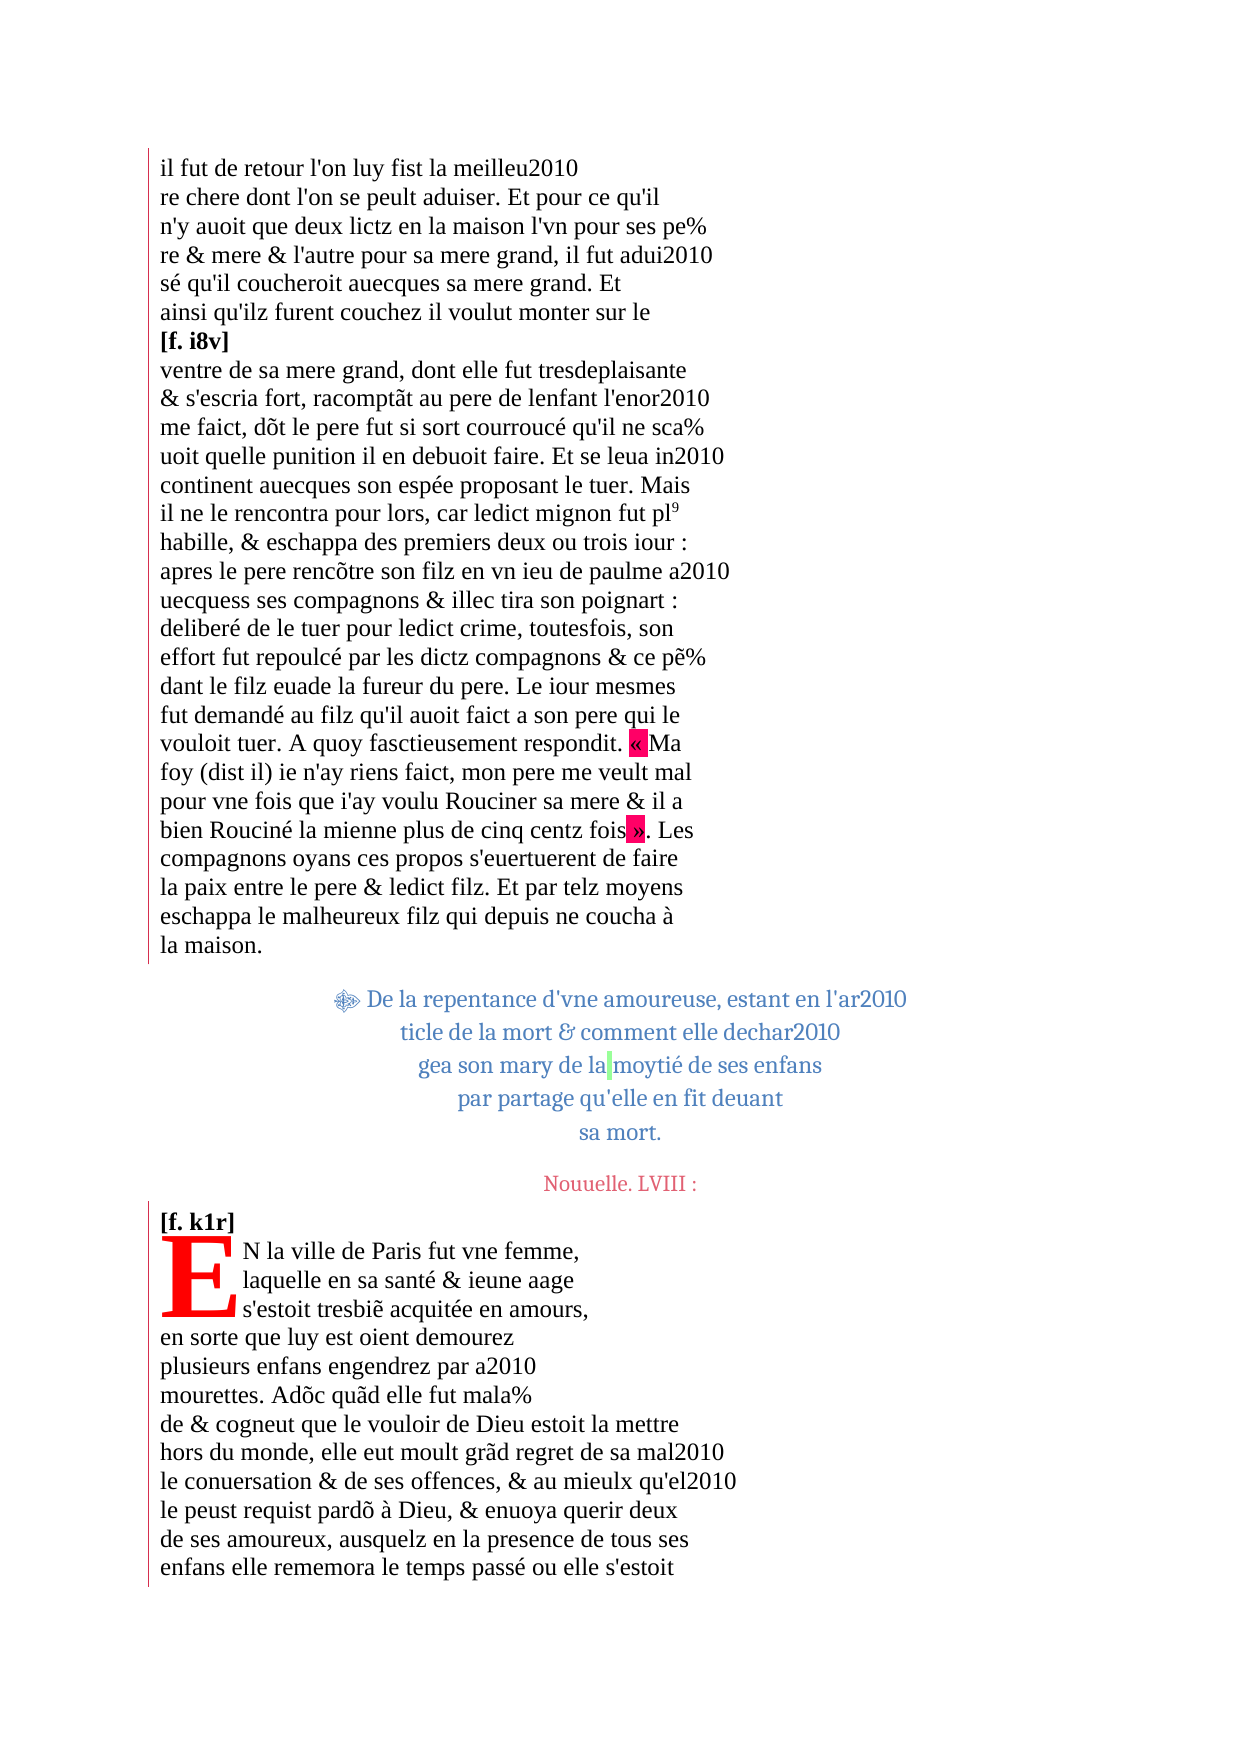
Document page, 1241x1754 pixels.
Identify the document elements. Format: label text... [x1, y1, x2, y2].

text EN la ville de Paris fut vne femme, laquelle en sa santé & ieune aage s'estoit tresbiẽ acquitée en amours, en sorte que luy est oient demourez plusieurs enfans engendrez par a2010 mourettes. Adõc quãd elle fut mala% de & cogneut que le vouloir de Dieu estoit la mettre hors du monde, elle eut moult grãd regret de sa mal2010 le conuersation & de ses offences, & au mieulx qu'el2010 le peust requist pardõ à Dieu, & enuoya querir deux de ses amoureux, ausquelz en la presence de tous ses enfans elle rememora le temps passé ou elle s'estoit [149, 1236, 1093, 1587]
text il fut de retour l'on luy fist la meilleu2010 re chere dont l'on se peult aduiser. Et pour ce qu'il n'y auoit que deux lictz en la maison l'vn pour ses pe% re & mere & l'autre pour sa mere grand, il fut adui2010 sé qu'il coucheroit auecques sa mere grand. Et ainsi qu'ilz furent couchez il voulut monter sur le [f. i8v] ventre de sa mere grand, dont elle fut tresdeplaisante & s'escria fort, racomptãt au pere de lenfant l'enor2010 me faict, dõt le pere fut si sort courroucé qu'il ne sca% uoit quelle punition il en debuoit faire. Et se leua in2010 continent auecques son espée proposant le tuer. Mais il ne le rencontra pour lors, car ledict mignon fut pl9 habille, & eschappa des premiers deux ou trois iour : apres le pere rencõtre son filz en vn ieu de paulme a2010 uecquess ses compagnons & illec tira son poignart : deliberé de le tuer pour ledict crime, toutesfois, son effort fut repoulcé par les dictz compagnons & ce pẽ% dant le filz euade la fureur du pere. Le iour mesmes fut demandé au filz qu'il auoit faict a son pere qui le vouloit tuer. A quoy fasctieusement respondit. « Ma foy (dist il) ie n'ay riens faict, mon pere me veult mal pour vne fois que i'ay voulu Rouciner sa mere & il a bien Rouciné la mienne plus de cinq centz fois ». Les compagnons oyans ces propos s'euertuerent de faire la paix entre le pere & ledict filz. Et par telz moyens eschappa le malheureux filz qui depuis ne coucha à la maison. [149, 148, 1093, 964]
text [f. k1r] [149, 1201, 1093, 1236]
subtitle Nouuelle. LVIII : [148, 1171, 1093, 1198]
subtitle ❧ De la repentance d'vne amoureuse, estant en l'ar2010 ticle de la mort & comment elle dechar2010 gea son mary de la moytié de ses enfans par partage qu'elle en fit deuant sa mort. [148, 985, 1093, 1146]
